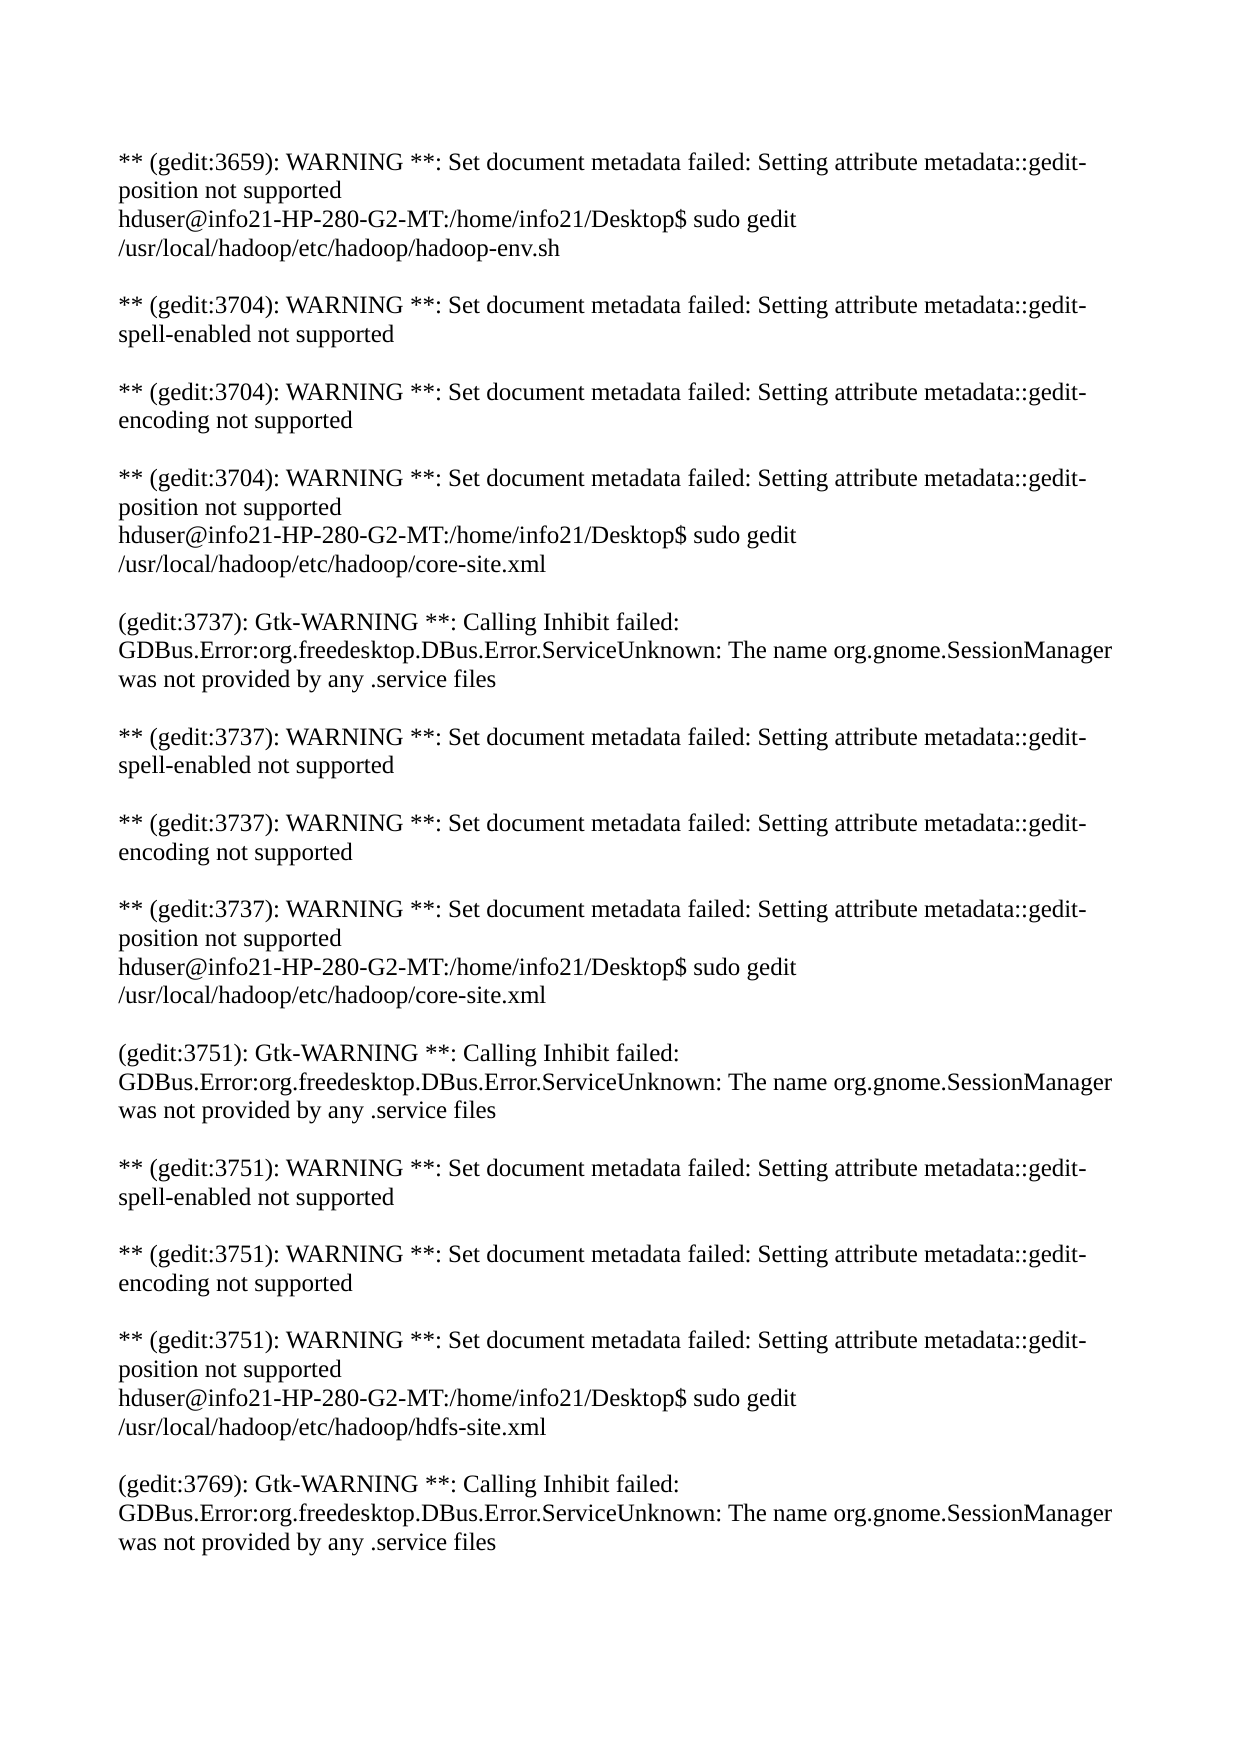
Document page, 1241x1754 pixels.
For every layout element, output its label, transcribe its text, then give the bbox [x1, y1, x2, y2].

text ** (gedit:3737): WARNING **: Set document metadata failed: Setting attribute metadata::gedit-position not supported [118, 894, 1122, 952]
text ** (gedit:3704): WARNING **: Set document metadata failed: Setting attribute metadata::gedit-position not supported [118, 463, 1122, 521]
text hduser@info21-HP-280-G2-MT:/home/info21/Desktop$ sudo gedit /usr/local/hadoop/etc/hadoop/core-site.xml [118, 521, 1122, 578]
text ** (gedit:3704): WARNING **: Set document metadata failed: Setting attribute metadata::gedit-spell-enabled not supported [118, 291, 1122, 348]
text ** (gedit:3751): WARNING **: Set document metadata failed: Setting attribute metadata::gedit-spell-enabled not supported [118, 1153, 1122, 1211]
text hduser@info21-HP-280-G2-MT:/home/info21/Desktop$ sudo gedit /usr/local/hadoop/etc/hadoop/hadoop-env.sh [118, 204, 1122, 262]
text (gedit:3769): Gtk-WARNING **: Calling Inhibit failed: GDBus.Error:org.freedesktop.DBus.Error.ServiceUnknown: The name org.gnome.SessionManager was not provided by any .service files [118, 1469, 1122, 1556]
text ** (gedit:3704): WARNING **: Set document metadata failed: Setting attribute metadata::gedit-encoding not supported [118, 377, 1122, 434]
text ** (gedit:3751): WARNING **: Set document metadata failed: Setting attribute metadata::gedit-position not supported [118, 1326, 1122, 1383]
text ** (gedit:3659): WARNING **: Set document metadata failed: Setting attribute metadata::gedit-position not supported [118, 147, 1122, 204]
text ** (gedit:3751): WARNING **: Set document metadata failed: Setting attribute metadata::gedit-encoding not supported [118, 1239, 1122, 1297]
text hduser@info21-HP-280-G2-MT:/home/info21/Desktop$ sudo gedit /usr/local/hadoop/etc/hadoop/hdfs-site.xml [118, 1383, 1122, 1441]
text (gedit:3737): Gtk-WARNING **: Calling Inhibit failed: GDBus.Error:org.freedesktop.DBus.Error.ServiceUnknown: The name org.gnome.SessionManager was not provided by any .service files [118, 607, 1122, 693]
text (gedit:3751): Gtk-WARNING **: Calling Inhibit failed: GDBus.Error:org.freedesktop.DBus.Error.ServiceUnknown: The name org.gnome.SessionManager was not provided by any .service files [118, 1038, 1122, 1124]
text ** (gedit:3737): WARNING **: Set document metadata failed: Setting attribute metadata::gedit-spell-enabled not supported [118, 722, 1122, 779]
text hduser@info21-HP-280-G2-MT:/home/info21/Desktop$ sudo gedit /usr/local/hadoop/etc/hadoop/core-site.xml [118, 952, 1122, 1009]
text ** (gedit:3737): WARNING **: Set document metadata failed: Setting attribute metadata::gedit-encoding not supported [118, 808, 1122, 866]
